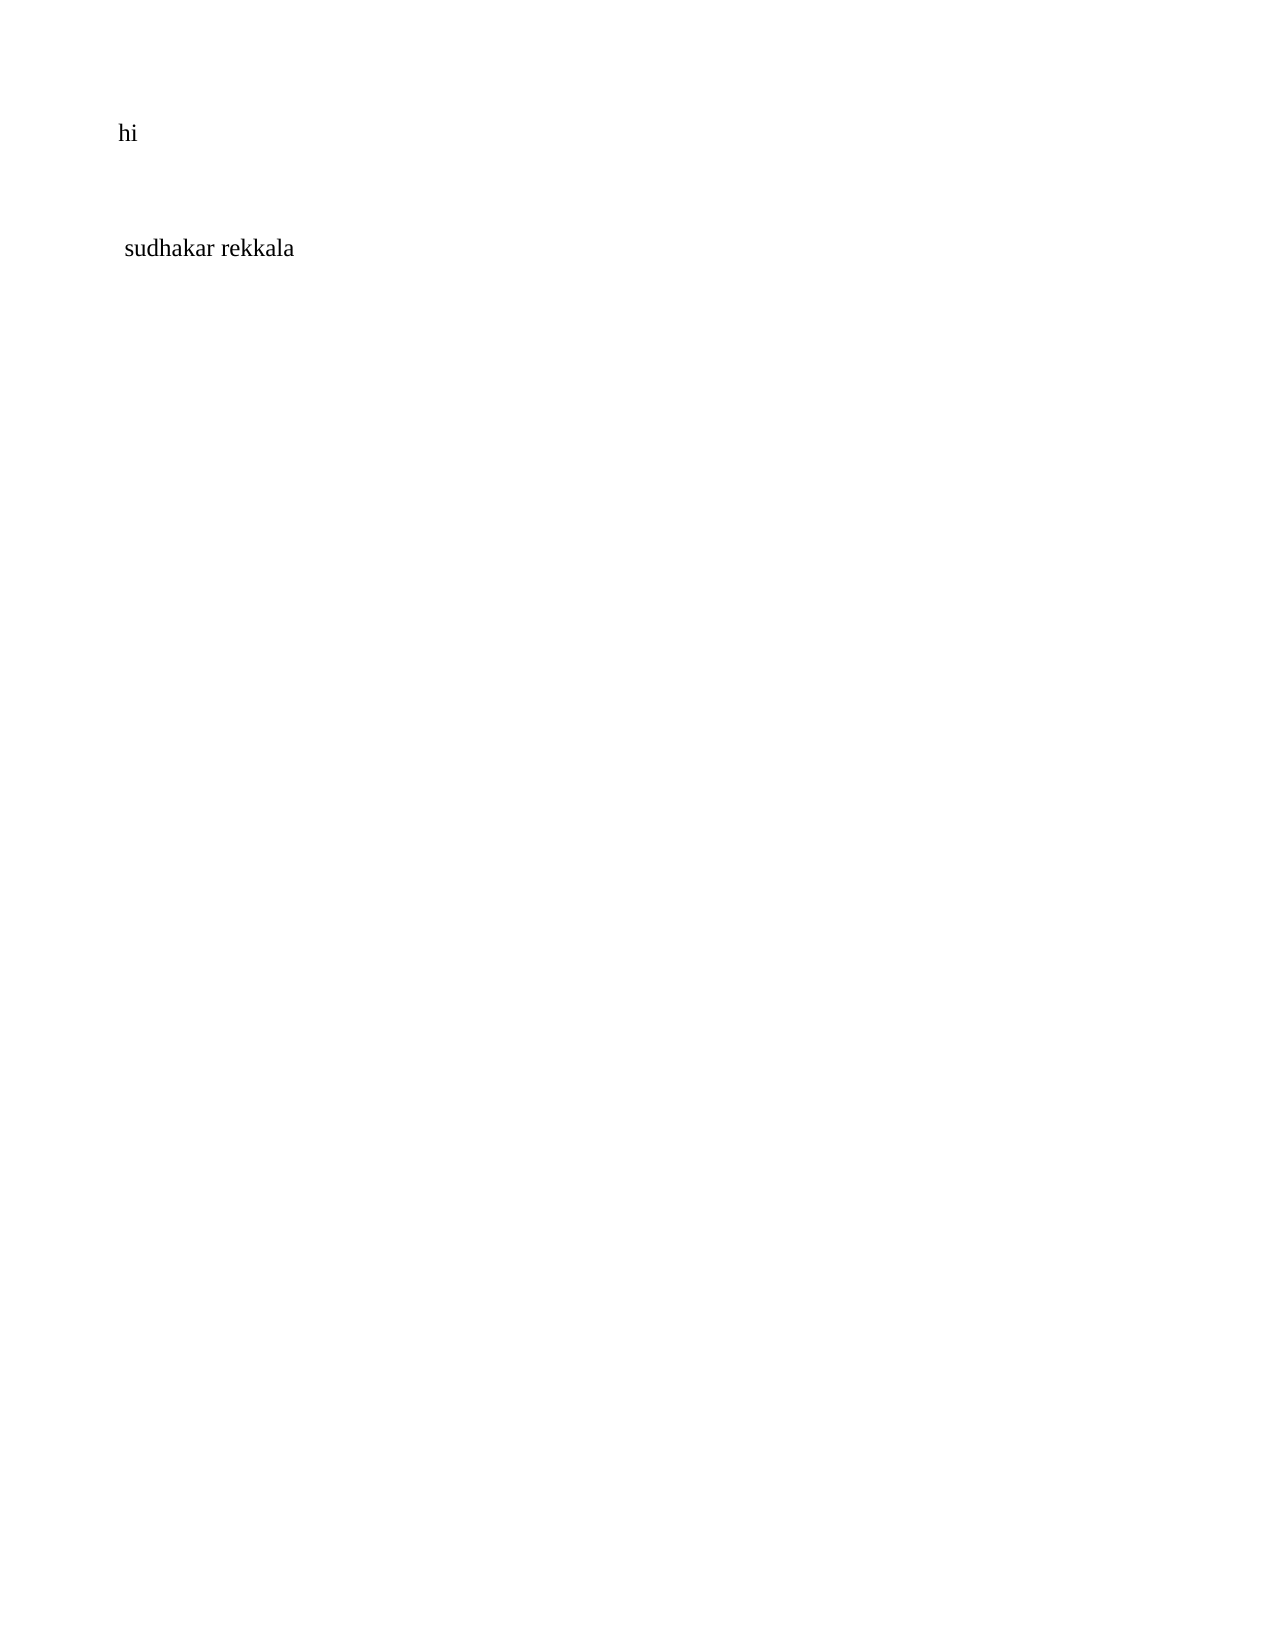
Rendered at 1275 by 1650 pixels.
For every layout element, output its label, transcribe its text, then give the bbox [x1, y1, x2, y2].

text sudhakar rekkala [118, 233, 1157, 262]
text hi [118, 118, 1157, 147]
